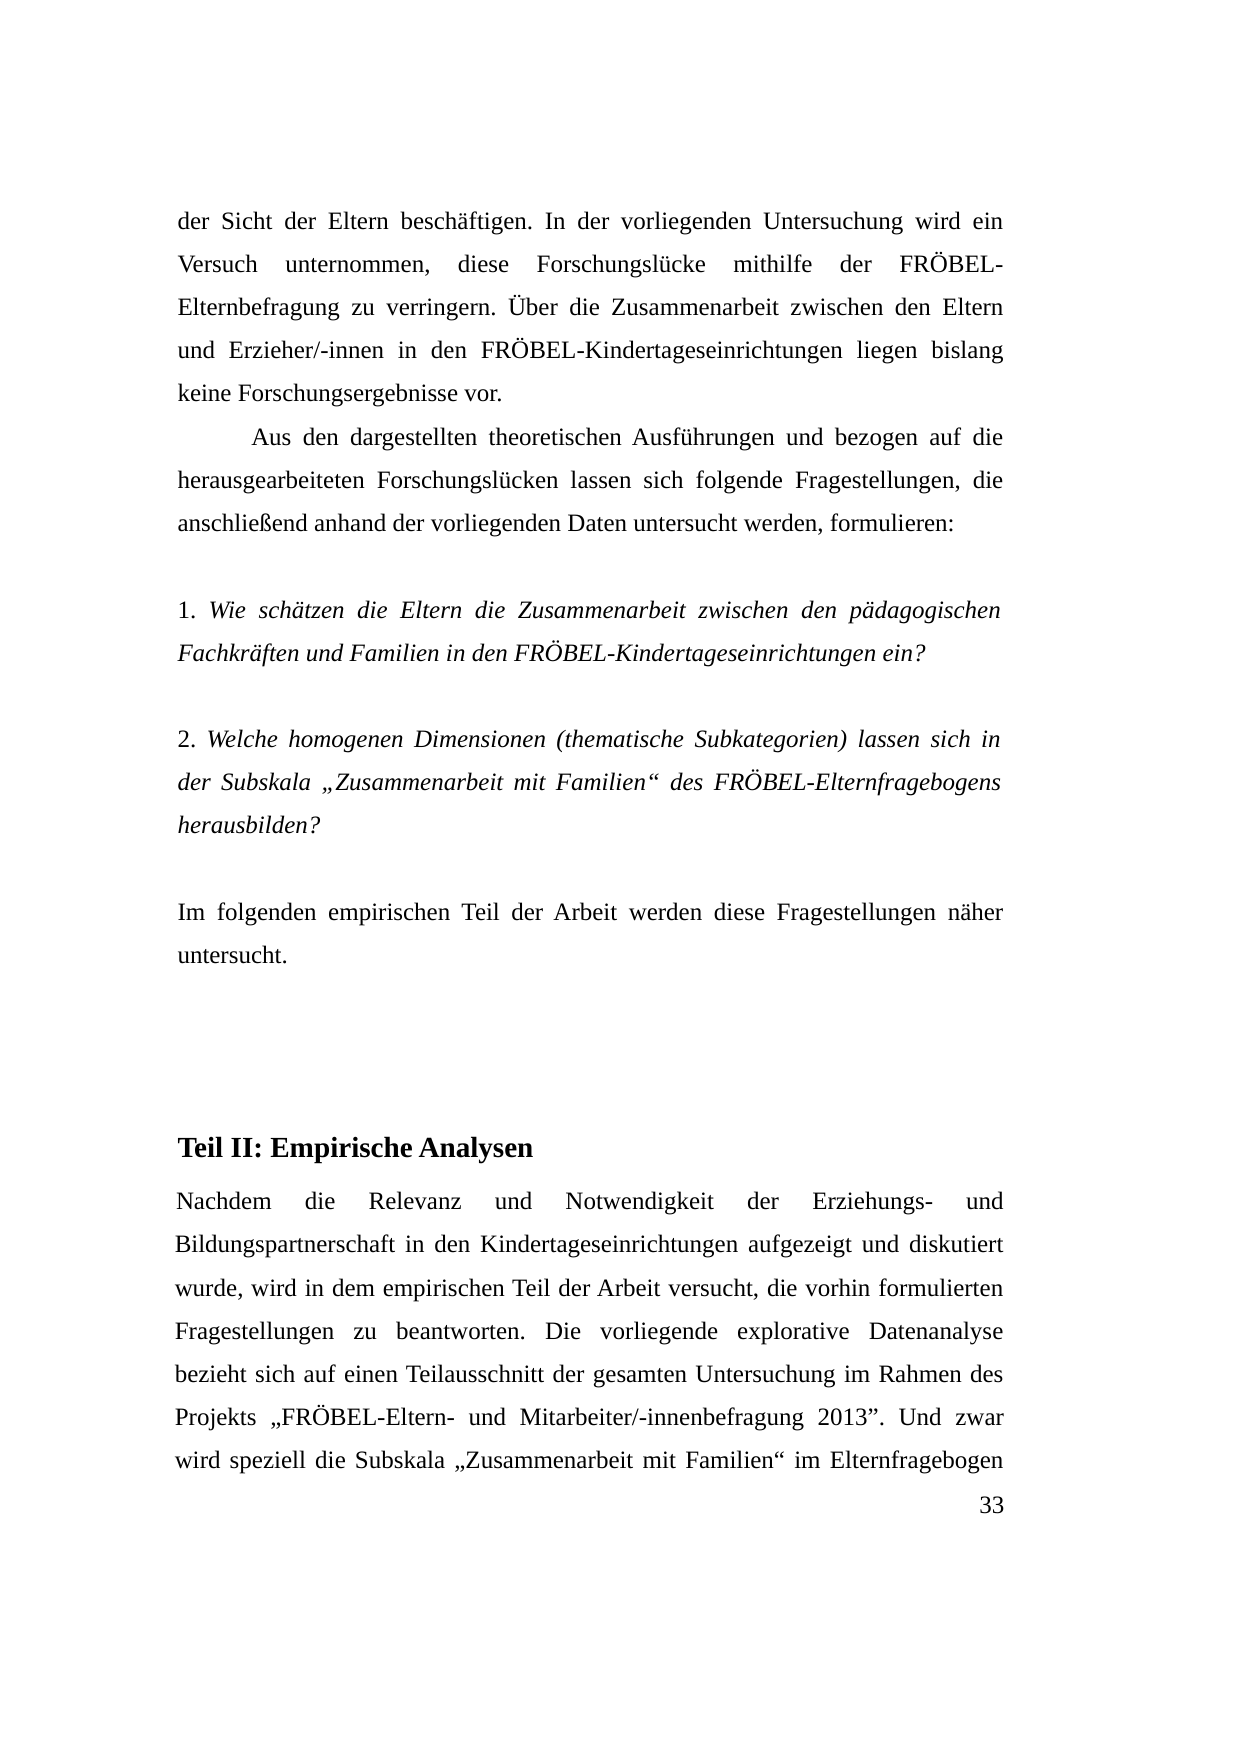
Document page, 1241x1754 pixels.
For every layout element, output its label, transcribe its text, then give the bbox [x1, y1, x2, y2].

text Teil II: Empirische Analysen [177, 1130, 1004, 1164]
text Im folgenden empirischen Teil der Arbeit werden diese Fragestellungen näher untersucht. [177, 897, 1004, 968]
list Welche homogenen Dimensionen (thematische Subkategorien) lassen sich in der Subskala „Zusammenarbeit mit Familien“ des FRÖBEL-Elternfragebogens herausbilden? [177, 724, 1004, 839]
text Aus den dargestellten theoretischen Ausführungen und bezogen auf die herausgearbeiteten Forschungslücken lassen sich folgende Fragestellungen, die anschließend anhand der vorliegenden Daten untersucht werden, formulieren: [177, 422, 1004, 537]
text der Sicht der Eltern beschäftigen. In der vorliegenden Untersuchung wird ein Versuch unternommen, diese Forschungslücke mithilfe der FRÖBEL-Elternbefragung zu verringern. Über die Zusammenarbeit zwischen den Eltern und Erzieher/-innen in den FRÖBEL-Kindertageseinrichtungen liegen bislang keine Forschungsergebnisse vor. [177, 206, 1004, 407]
text Nachdem die Relevanz und Notwendigkeit der Erziehungs- und Bildungspartnerschaft in den Kindertageseinrichtungen aufgezeigt und diskutiert wurde, wird in dem empirischen Teil der Arbeit versucht, die vorhin formulierten Fragestellungen zu beantworten. Die vorliegende explorative Datenanalyse bezieht sich auf einen Teilausschnitt der gesamten Untersuchung im Rahmen des Projekts „FRÖBEL-Eltern- und Mitarbeiter/-innenbefragung 2013”. Und zwar wird speziell die Subskala „Zusammenarbeit mit Familien“ im Elternfragebogen [174, 1186, 1004, 1474]
list Wie schätzen die Eltern die Zusammenarbeit zwischen den pädagogischen Fachkräften und Familien in den FRÖBEL-Kindertageseinrichtungen ein? [177, 595, 1004, 667]
